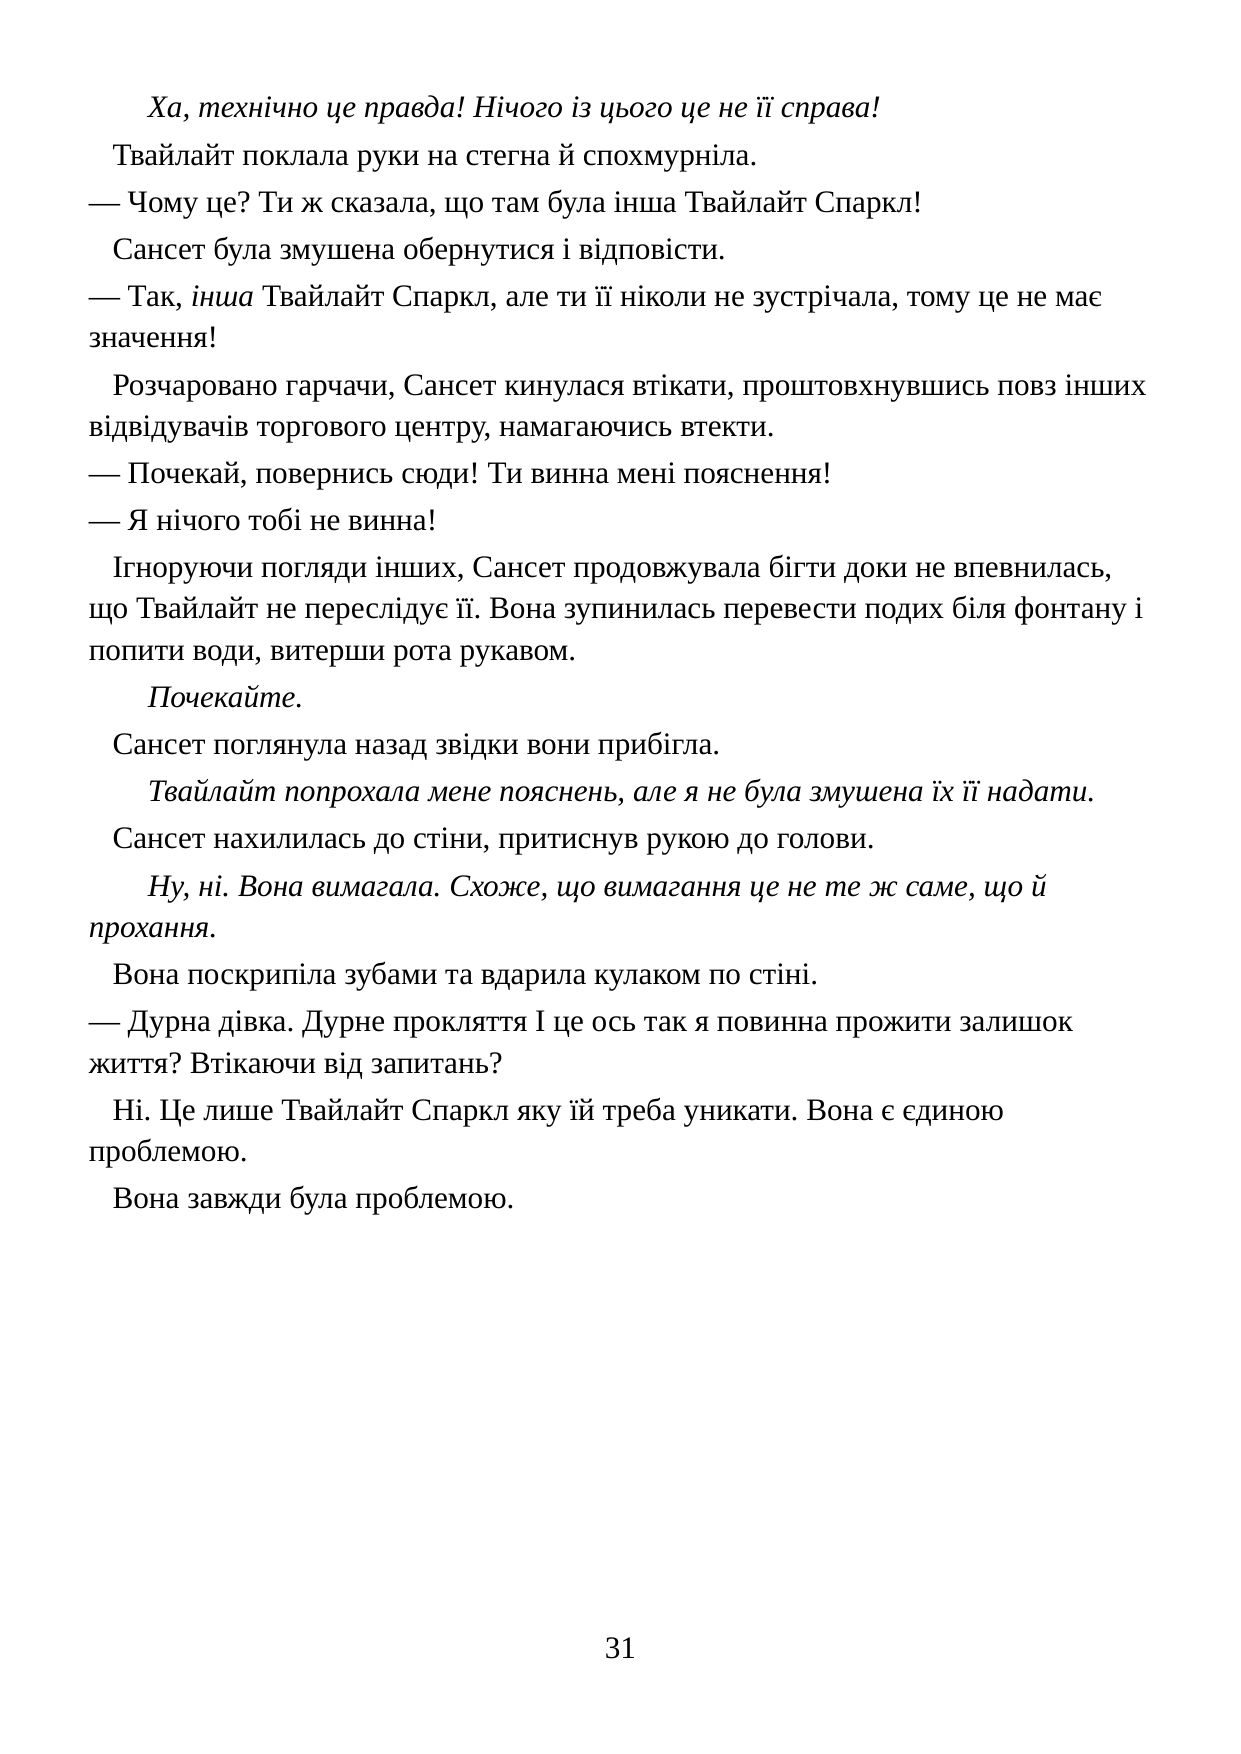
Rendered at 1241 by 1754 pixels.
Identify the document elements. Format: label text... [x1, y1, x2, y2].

text Сансет була змушена обернутися і відповісти. [88, 230, 1152, 266]
text Сансет нахилилась до стіни, притиснув рукою до голови. [88, 820, 1152, 856]
text Почекайте. [88, 678, 1152, 714]
text Розчаровано гарчачи, Сансет кинулася втікати, проштовхнувшись повз інших відвідувачів торгового центру, намагаючись втекти. [88, 366, 1152, 443]
text Вона поскрипіла зубами та вдарила кулаком по стіні. [88, 955, 1152, 991]
text Ні. Це лише Твайлайт Спаркл яку їй треба уникати. Вона є єдиною проблемою. [88, 1091, 1152, 1168]
text Ну, ні. Вона вимагала. Схоже, що вимагання це не те ж саме, що й прохання. [88, 867, 1152, 944]
text Ха, технічно це правда! Нічого із цього це не її справа! [88, 88, 1152, 124]
text Ігноруючи погляди інших, Сансет продовжувала бігти доки не впевнилась, що Твайлайт не переслідує її. Вона зупинилась перевести подих біля фонтану і попити води, витерши рота рукавом. [88, 548, 1152, 667]
text Сансет поглянула назад звідки вони прибігла. [88, 725, 1152, 761]
text Твайлайт поклала руки на стегна й спохмурніла. [88, 136, 1152, 172]
text Вона завжди була проблемою. [88, 1179, 1152, 1215]
text — Почекай, повернись сюди! Ти винна мені пояснення! [88, 454, 1152, 490]
text — Дурна дівка. Дурне прокляття І це ось так я повинна прожити залишок життя? Втікаючи від запитань? [88, 1003, 1152, 1080]
text — Чому це? Ти ж сказала, що там була інша Твайлайт Спаркл! [88, 183, 1152, 219]
text — Так, інша Твайлайт Спаркл, але ти її ніколи не зустрічала, тому це не має значення! [88, 277, 1152, 354]
text Твайлайт попрохала мене пояснень, але я не була змушена їх її надати. [88, 773, 1152, 808]
text — Я нічого тобі не винна! [88, 501, 1152, 537]
